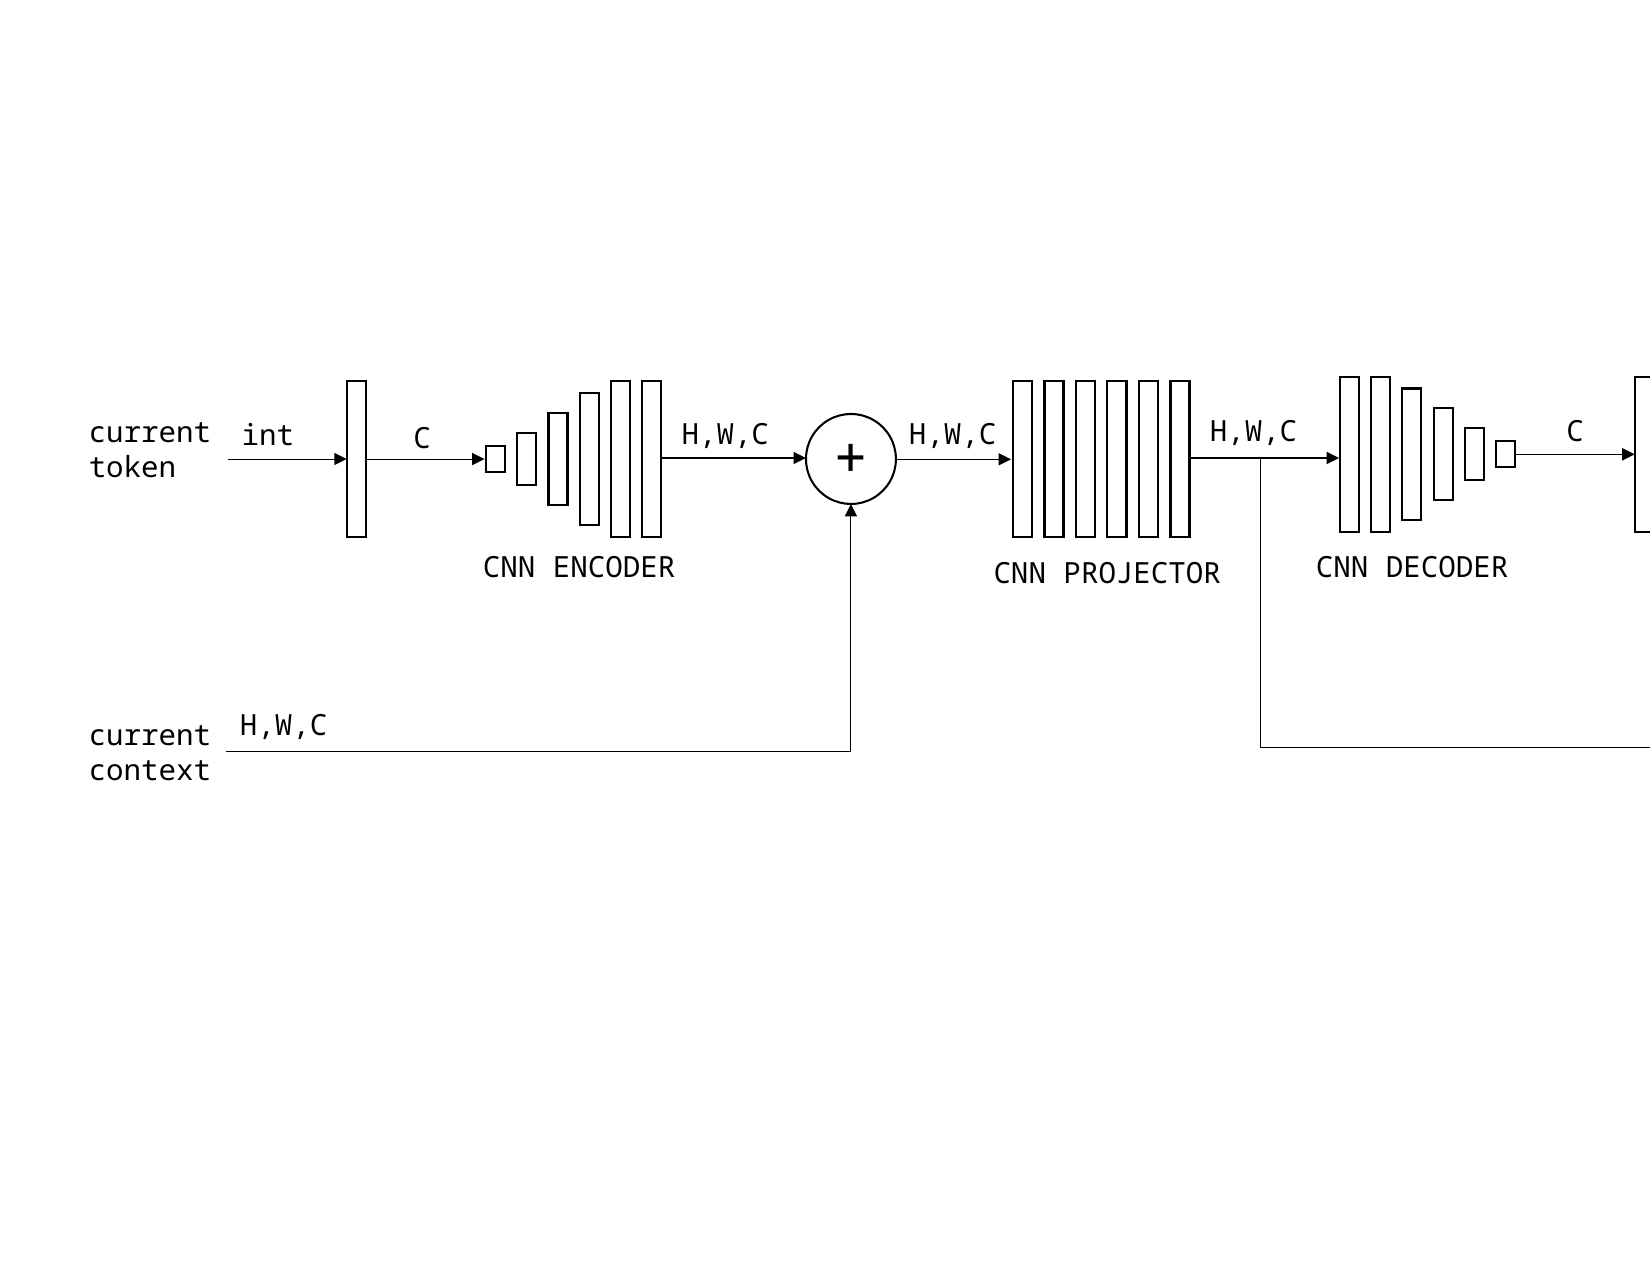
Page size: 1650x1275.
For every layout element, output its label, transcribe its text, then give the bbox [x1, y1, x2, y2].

text_box CNN ENCODER [468, 541, 691, 592]
text_box H,W,C [1641, 694, 1650, 744]
text_box H,W,C [894, 408, 1012, 459]
text_box + [805, 413, 896, 504]
text_box CNN PROJECTOR [978, 546, 1237, 597]
text_box current context [73, 708, 227, 794]
text_box C [398, 412, 446, 463]
text_box H,W,C [1195, 404, 1313, 455]
text_box int [226, 408, 310, 459]
text_box current token [73, 406, 227, 491]
text_box C [1551, 404, 1599, 455]
text_box H,W,C [225, 698, 343, 749]
text_box H,W,C [666, 407, 785, 458]
text_box CNN DECODER [1301, 540, 1524, 591]
